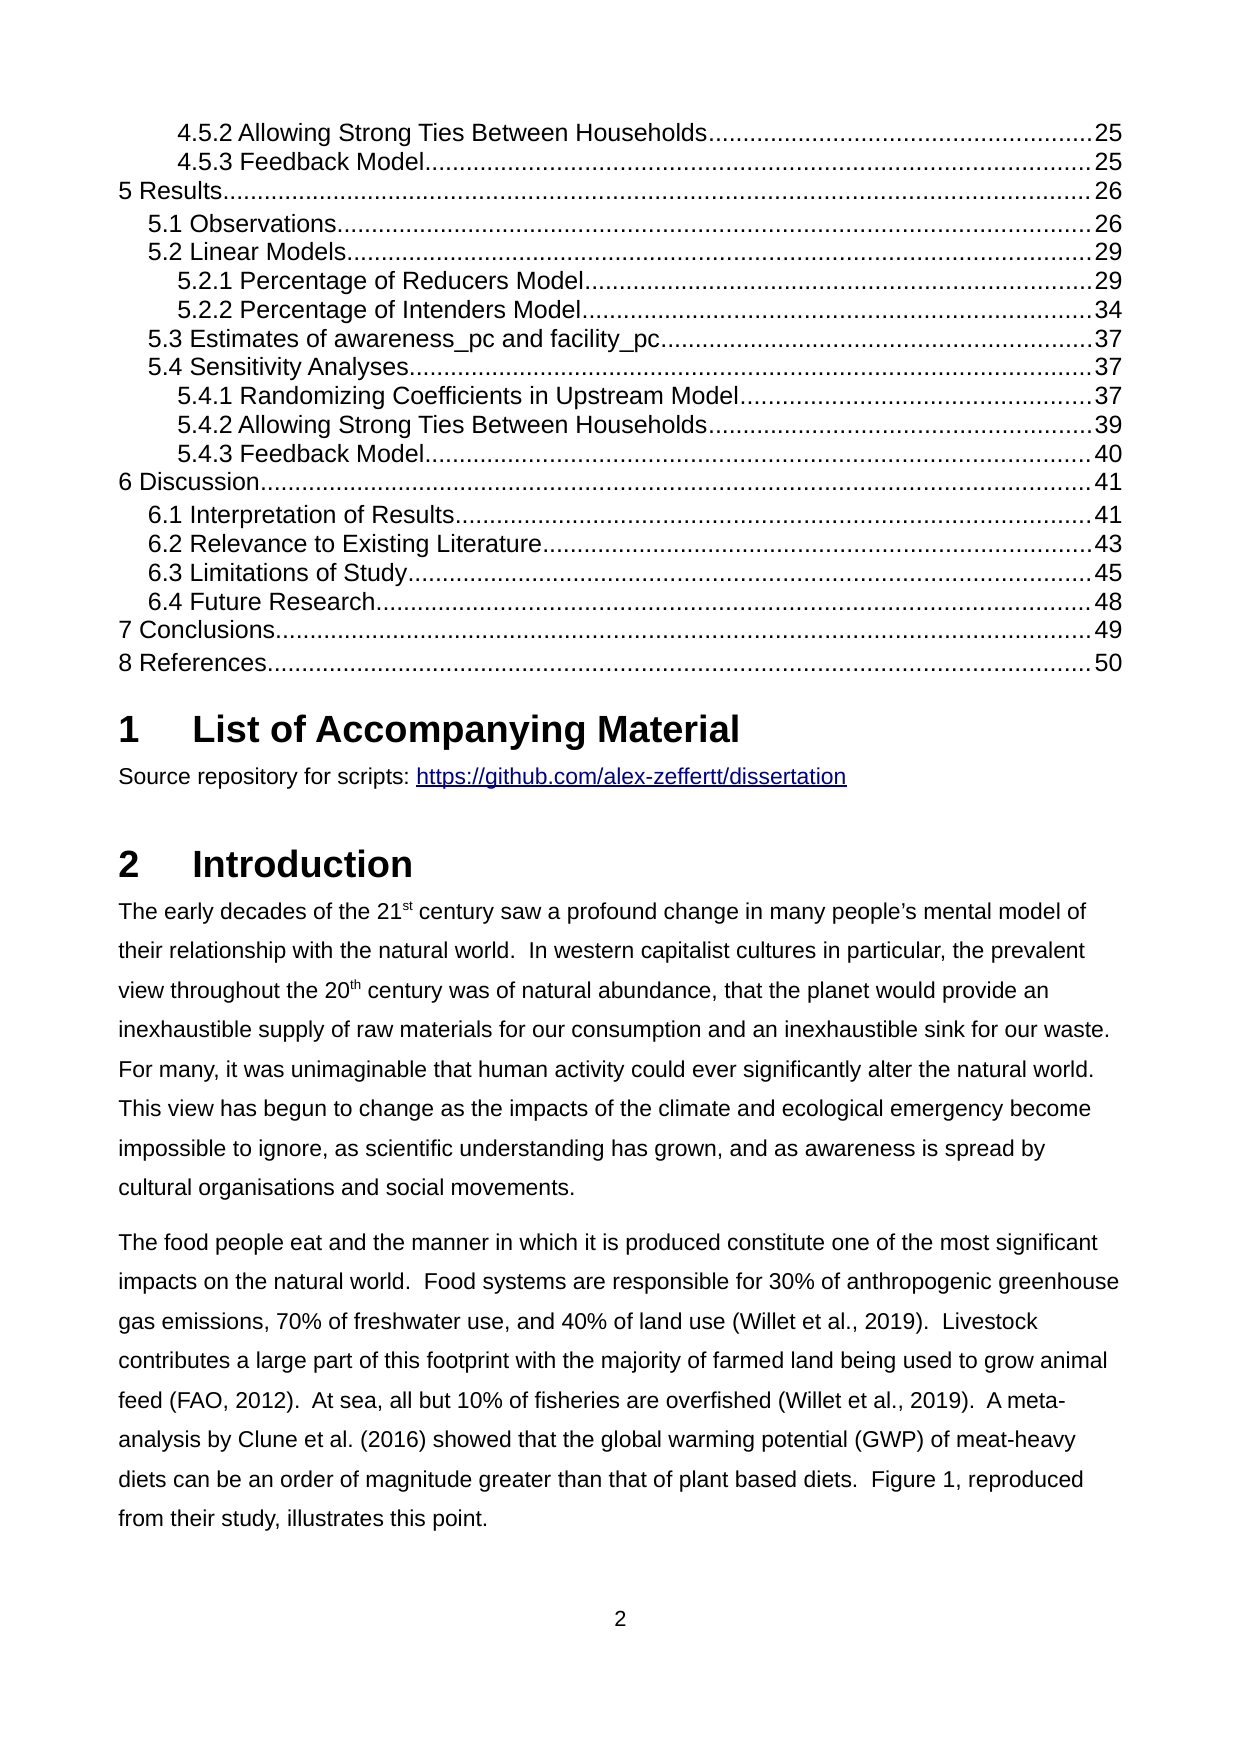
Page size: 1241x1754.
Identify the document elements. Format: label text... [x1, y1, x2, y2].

subtitle Introduction [118, 842, 1122, 886]
text 5.3 Estimates of awareness_pc and facility_pc 37 [148, 324, 1122, 352]
text Source repository for scripts: https://github.com/alex-zeffertt/dissertation [118, 763, 1122, 789]
text The food people eat and the manner in which it is produced constitute one of the most significant impacts on the natural world. Food systems are responsible for 30% of anthropogenic greenhouse gas emissions, 70% of freshwater use, and 40% of land use (Willet et al., 2019). Livestock contributes a large part of this footprint with the majority of farmed land being used to grow animal feed (FAO, 2012). At sea, all but 10% of fisheries are overfished (Willet et al., 2019). A meta-analysis by Clune et al. (2016) showed that the global warming potential (GWP) of meat-heavy diets can be an order of magnitude greater than that of plant based diets. Figure 1, reproduced from their study, illustrates this point. [118, 1229, 1122, 1531]
text 6.1 Interpretation of Results 41 [148, 500, 1122, 529]
text The early decades of the 21st century saw a profound change in many people’s mental model of their relationship with the natural world. In western capitalist cultures in particular, the prevalent view throughout the 20th century was of natural abundance, that the planet would provide an inexhaustible supply of raw materials for our consumption and an inexhaustible sink for our waste. For many, it was unimaginable that human activity could ever significantly alter the natural world. This view has begun to change as the impacts of the climate and ecological emergency become impossible to ignore, as scientific understanding has grown, and as awareness is spread by cultural organisations and social movements. [118, 898, 1122, 1201]
text 5.2.2 Percentage of Intenders Model 34 [177, 295, 1122, 324]
text 6.3 Limitations of Study 45 [148, 558, 1122, 587]
text 5.2 Linear Models 29 [148, 237, 1122, 266]
text 5.4.3 Feedback Model 40 [177, 439, 1122, 467]
text 5.2.1 Percentage of Reducers Model 29 [177, 266, 1122, 295]
text 5.4.1 Randomizing Coefficients in Upstream Model 37 [177, 381, 1122, 410]
text 4.5.3 Feedback Model 25 [177, 147, 1122, 176]
text 5.4 Sensitivity Analyses 37 [148, 352, 1122, 381]
text 8 References 50 [118, 648, 1122, 677]
text 5.4.2 Allowing Strong Ties Between Households 39 [177, 410, 1122, 439]
subtitle List of Accompanying Material [118, 706, 1122, 750]
text 5.1 Observations 26 [148, 209, 1122, 237]
text 5 Results 26 [118, 176, 1122, 204]
text 7 Conclusions 49 [118, 615, 1122, 644]
text 4.5.2 Allowing Strong Ties Between Households 25 [177, 118, 1122, 147]
text 6.4 Future Research 48 [148, 587, 1122, 615]
text 6.2 Relevance to Existing Literature 43 [148, 529, 1122, 558]
text 6 Discussion 41 [118, 467, 1122, 496]
